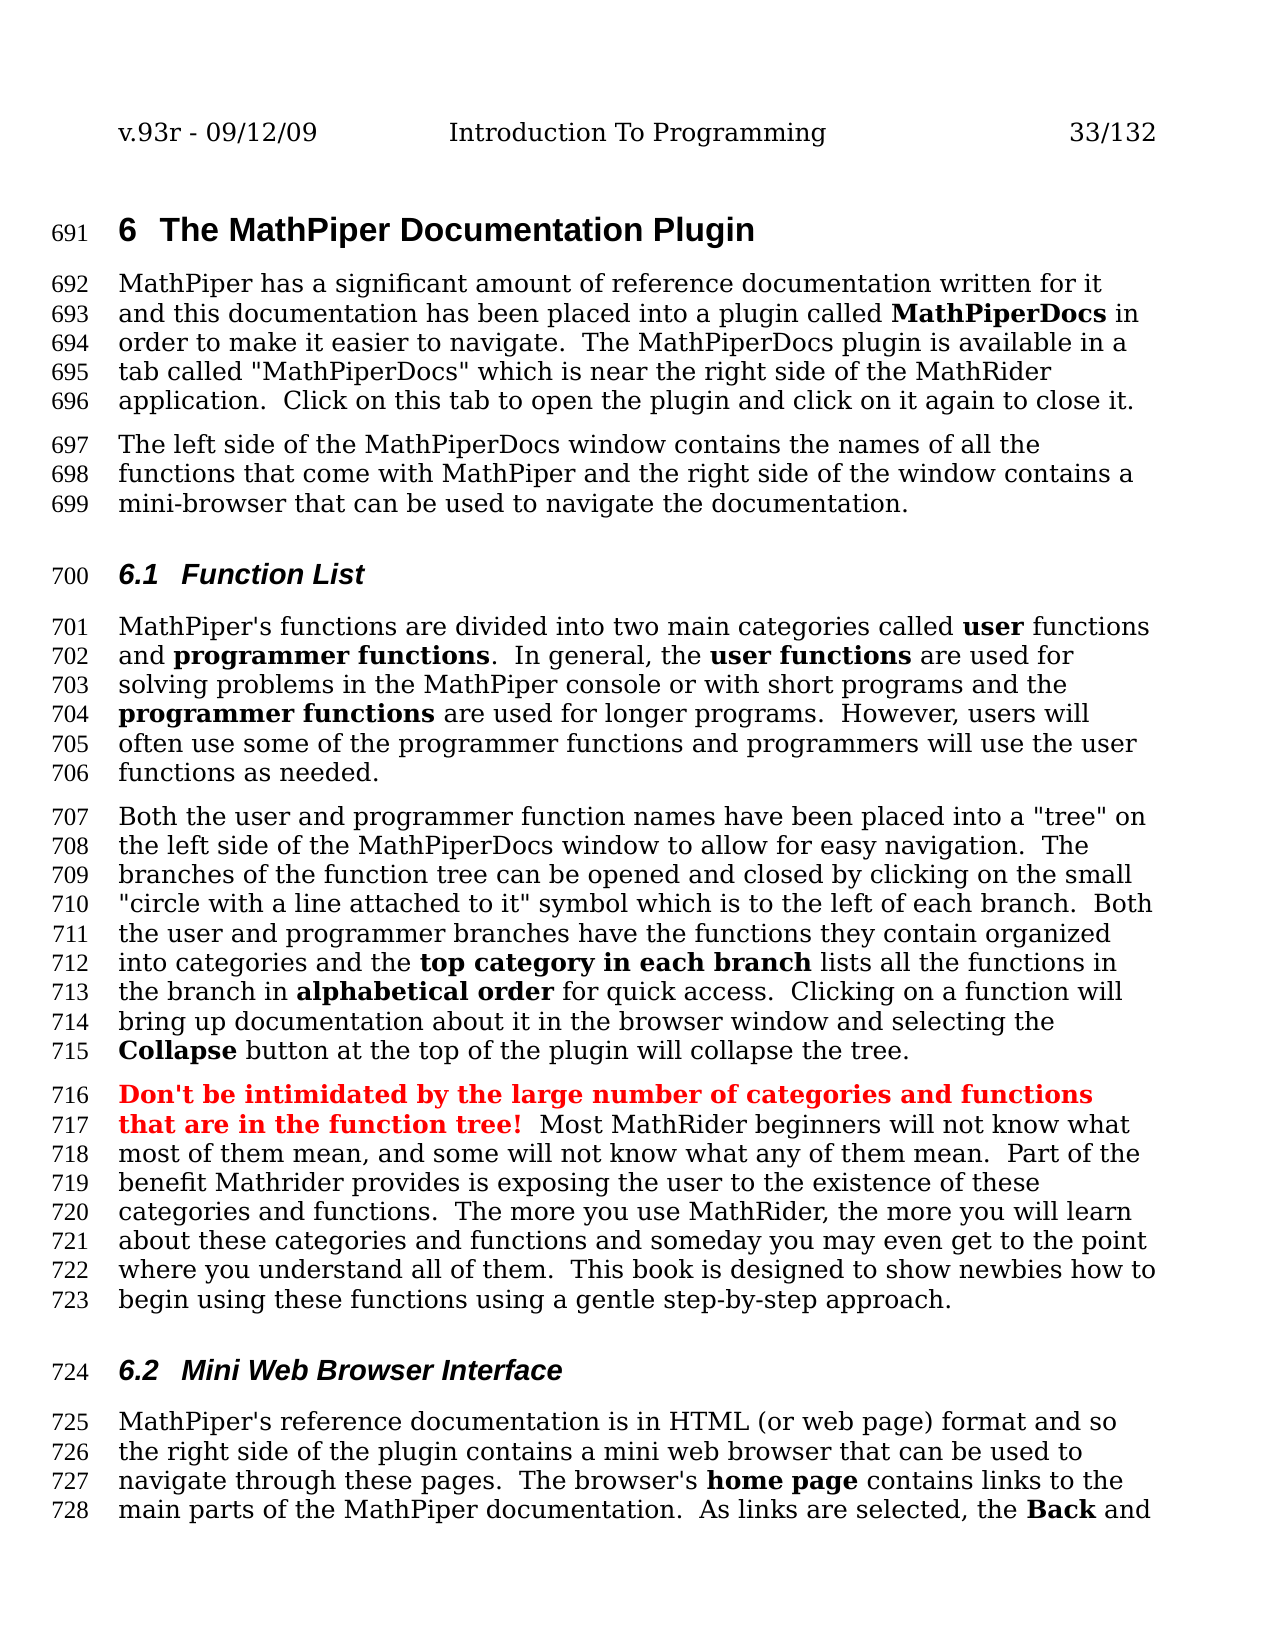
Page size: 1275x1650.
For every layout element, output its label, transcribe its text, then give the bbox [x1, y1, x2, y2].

text MathPiper's functions are divided into two main categories called user functions and programmer functions. In general, the user functions are used for solving problems in the MathPiper console or with short programs and the programmer functions are used for longer programs. However, users will often use some of the programmer functions and programmers will use the user functions as needed. [118, 611, 1157, 787]
text The left side of the MathPiperDocs window contains the names of all the functions that come with MathPiper and the right side of the window contains a mini-browser that can be used to navigate the documentation. [118, 430, 1157, 518]
subtitle Mini Web Browser Interface [118, 1353, 1157, 1387]
text MathPiper's reference documentation is in HTML (or web page) format and so the right side of the plugin contains a mini web browser that can be used to navigate through these pages. The browser's home page contains links to the main parts of the MathPiper documentation. As links are selected, the Back and [118, 1407, 1157, 1524]
subtitle Function List [118, 557, 1157, 591]
text Don't be intimidated by the large number of categories and functions that are in the function tree! Most MathRider beginners will not know what most of them mean, and some will not know what any of them mean. Part of the benefit Mathrider provides is exposing the user to the existence of these categories and functions. The more you use MathRider, the more you will learn about these categories and functions and someday you may even get to the point where you understand all of them. This book is designed to show newbies how to begin using these functions using a gentle step-by-step approach. [118, 1080, 1157, 1314]
subtitle The MathPiper Documentation Plugin [118, 210, 1157, 248]
text MathPiper has a significant amount of reference documentation written for it and this documentation has been placed into a plugin called MathPiperDocs in order to make it easier to navigate. The MathPiperDocs plugin is available in a tab called "MathPiperDocs" which is near the right side of the MathRider application. Click on this tab to open the plugin and click on it again to close it. [118, 269, 1157, 415]
text Both the user and programmer function names have been placed into a "tree" on the left side of the MathPiperDocs window to allow for easy navigation. The branches of the function tree can be opened and closed by clicking on the small "circle with a line attached to it" symbol which is to the left of each branch. Both the user and programmer branches have the functions they contain organized into categories and the top category in each branch lists all the functions in the branch in alphabetical order for quick access. Clicking on a function will bring up documentation about it in the browser window and selecting the Collapse button at the top of the plugin will collapse the tree. [118, 802, 1157, 1065]
